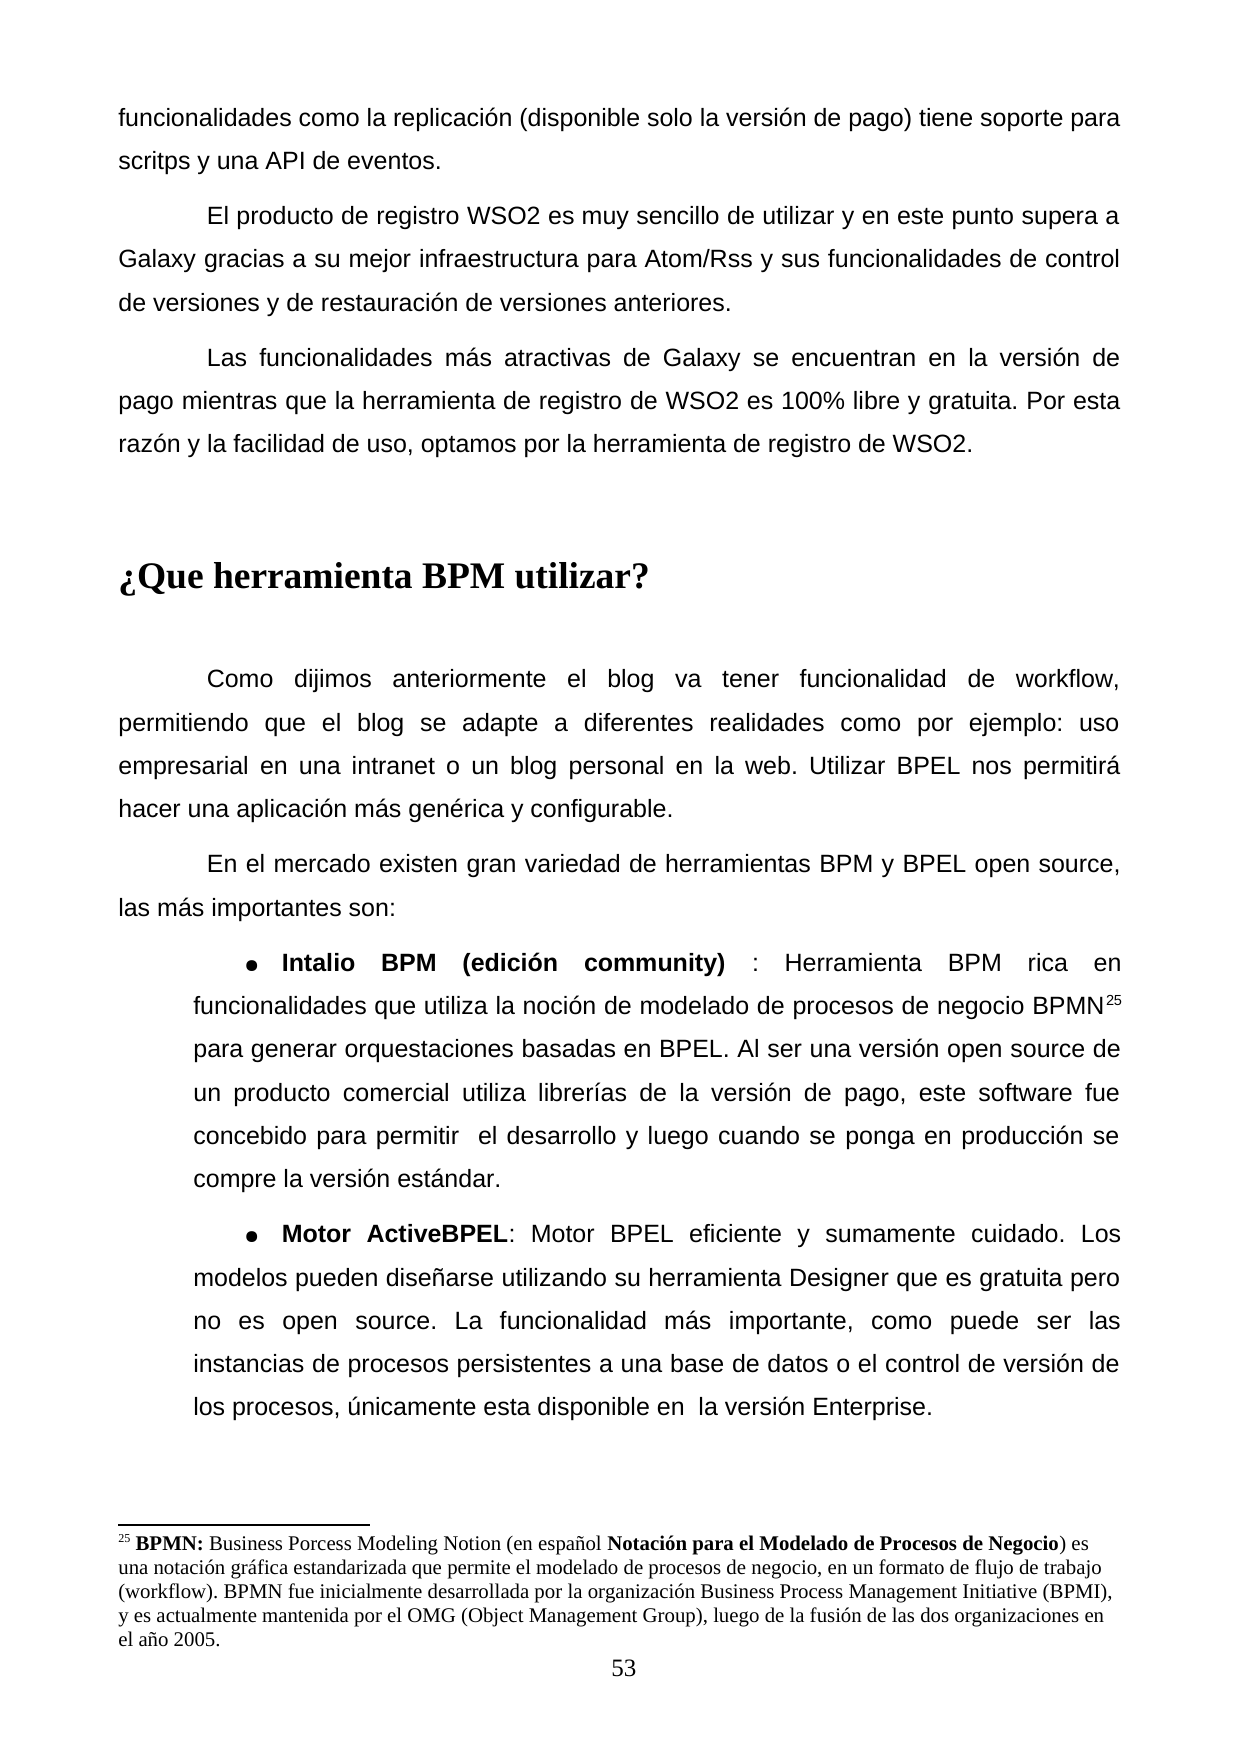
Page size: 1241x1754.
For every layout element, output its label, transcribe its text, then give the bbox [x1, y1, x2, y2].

text El producto de registro WSO2 es muy sencillo de utilizar y en este punto supera a Galaxy gracias a su mejor infraestructura para Atom/Rss y sus funcionalidades de control de versiones y de restauración de versiones anteriores. [118, 201, 1122, 316]
text funcionalidades como la replicación (disponible solo la versión de pago) tiene soporte para scritps y una API de eventos. [118, 103, 1122, 174]
list Intalio BPM (edición community) : Herramienta BPM rica en funcionalidades que utiliza la noción de modelado de procesos de negocio BPMN para generar orquestaciones basadas en BPEL. Al ser una versión open source de un producto comercial utiliza librerías de la versión de pago, este software fue concebido para permitir el desarrollo y luego cuando se ponga en producción se compre la versión estándar. [156, 948, 1122, 1193]
text Las funcionalidades más atractivas de Galaxy se encuentran en la versión de pago mientras que la herramienta de registro de WSO2 es 100% libre y gratuita. Por esta razón y la facilidad de uso, optamos por la herramienta de registro de WSO2. [118, 343, 1122, 458]
text En el mercado existen gran variedad de herramientas BPM y BPEL open source, las más importantes son: [118, 849, 1122, 921]
text Como dijimos anteriormente el blog va tener funcionalidad de workflow, permitiendo que el blog se adapte a diferentes realidades como por ejemplo: uso empresarial en una intranet o un blog personal en la web. Utilizar BPEL nos permitirá hacer una aplicación más genérica y configurable. [118, 664, 1122, 823]
subtitle ¿Que herramienta BPM utilizar? [118, 553, 1122, 596]
list BPMN: Business Porcess Modeling Notion (en español Notación para el Modelado de Procesos de Negocio) es una notación gráfica estandarizada que permite el modelado de procesos de negocio, en un formato de flujo de trabajo (workflow). BPMN fue inicialmente desarrollada por la organización Business Process Management Initiative (BPMI), y es actualmente mantenida por el OMG (Object Management Group), luego de la fusión de las dos organizaciones en el año 2005. [118, 1531, 1122, 1651]
list Motor ActiveBPEL: Motor BPEL eficiente y sumamente cuidado. Los modelos pueden diseñarse utilizando su herramienta Designer que es gratuita pero no es open source. La funcionalidad más importante, como puede ser las instancias de procesos persistentes a una base de datos o el control de versión de los procesos, únicamente esta disponible en la versión Enterprise. [156, 1219, 1122, 1421]
